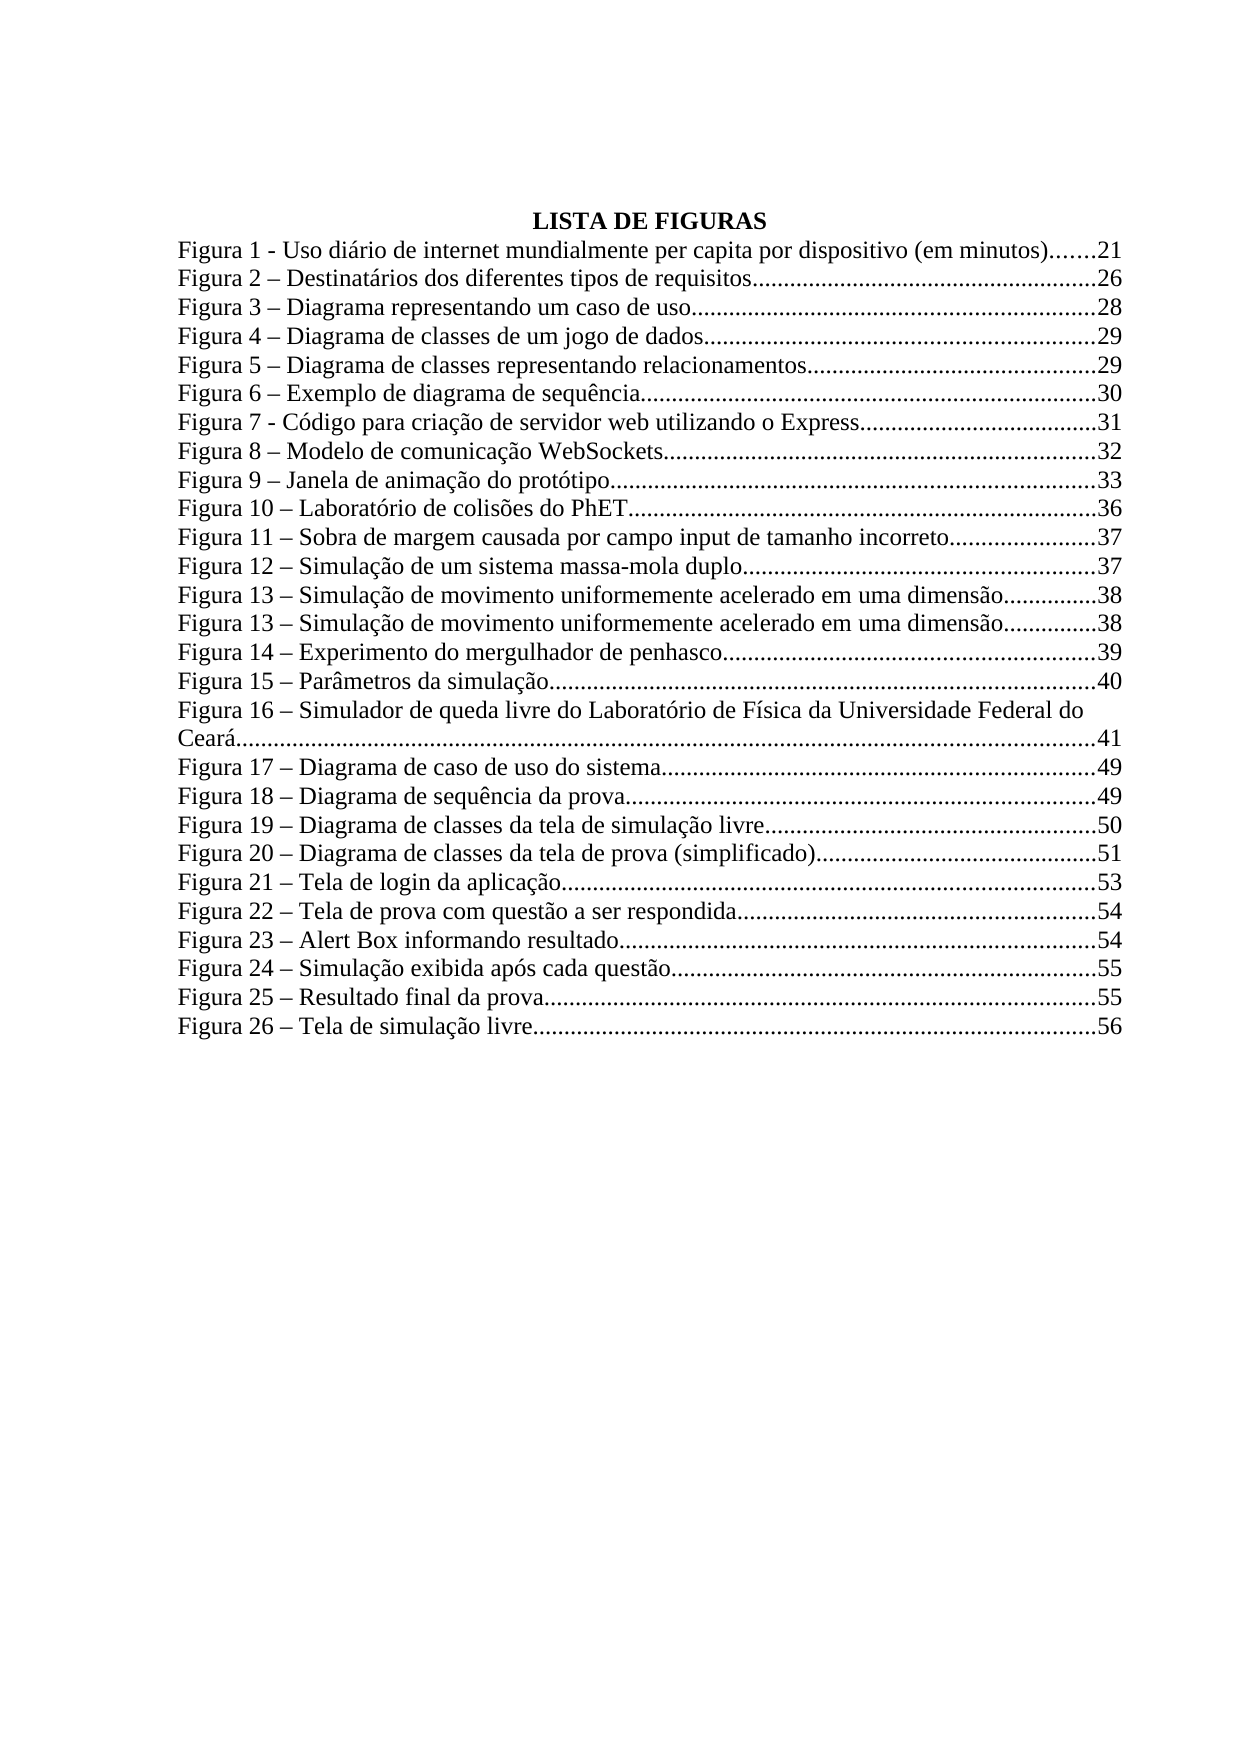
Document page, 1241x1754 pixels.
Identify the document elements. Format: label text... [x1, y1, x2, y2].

text Figura 1 - Uso diário de internet mundialmente per capita por dispositivo (em minutos) 21 [177, 235, 1122, 263]
text Figura 13 – Simulação de movimento uniformemente acelerado em uma dimensão 38 [177, 580, 1122, 608]
text Figura 8 – Modelo de comunicação WebSockets 32 [177, 436, 1122, 465]
text Figura 14 – Experimento do mergulhador de penhasco 39 [177, 637, 1122, 666]
subtitle LISTA DE FIGURAS [177, 206, 1122, 235]
text Figura 19 – Diagrama de classes da tela de simulação livre 50 [177, 810, 1122, 838]
text Figura 6 – Exemplo de diagrama de sequência 30 [177, 378, 1122, 407]
text Figura 20 – Diagrama de classes da tela de prova (simplificado) 51 [177, 838, 1122, 867]
text Figura 3 – Diagrama representando um caso de uso 28 [177, 292, 1122, 321]
text Figura 17 – Diagrama de caso de uso do sistema 49 [177, 752, 1122, 781]
text Figura 9 – Janela de animação do protótipo 33 [177, 465, 1122, 493]
text Figura 10 – Laboratório de colisões do PhET 36 [177, 493, 1122, 522]
text Figura 21 – Tela de login da aplicação 53 [177, 867, 1122, 896]
text Figura 23 – Alert Box informando resultado 54 [177, 925, 1122, 953]
text Figura 26 – Tela de simulação livre 56 [177, 1011, 1122, 1040]
text Figura 12 – Simulação de um sistema massa-mola duplo 37 [177, 551, 1122, 580]
text Figura 11 – Sobra de margem causada por campo input de tamanho incorreto 37 [177, 522, 1122, 551]
text Figura 15 – Parâmetros da simulação 40 [177, 666, 1122, 695]
text Figura 4 – Diagrama de classes de um jogo de dados 29 [177, 321, 1122, 350]
text Figura 7 - Código para criação de servidor web utilizando o Express 31 [177, 407, 1122, 436]
text Figura 25 – Resultado final da prova 55 [177, 982, 1122, 1011]
text Figura 2 – Destinatários dos diferentes tipos de requisitos 26 [177, 263, 1122, 292]
text Figura 16 – Simulador de queda livre do Laboratório de Física da Universidade Federal do Ceará 41 [177, 695, 1122, 752]
text Figura 22 – Tela de prova com questão a ser respondida 54 [177, 896, 1122, 925]
text Figura 18 – Diagrama de sequência da prova 49 [177, 781, 1122, 810]
text Figura 13 – Simulação de movimento uniformemente acelerado em uma dimensão 38 [177, 608, 1122, 637]
text Figura 5 – Diagrama de classes representando relacionamentos 29 [177, 350, 1122, 378]
text Figura 24 – Simulação exibida após cada questão 55 [177, 953, 1122, 982]
